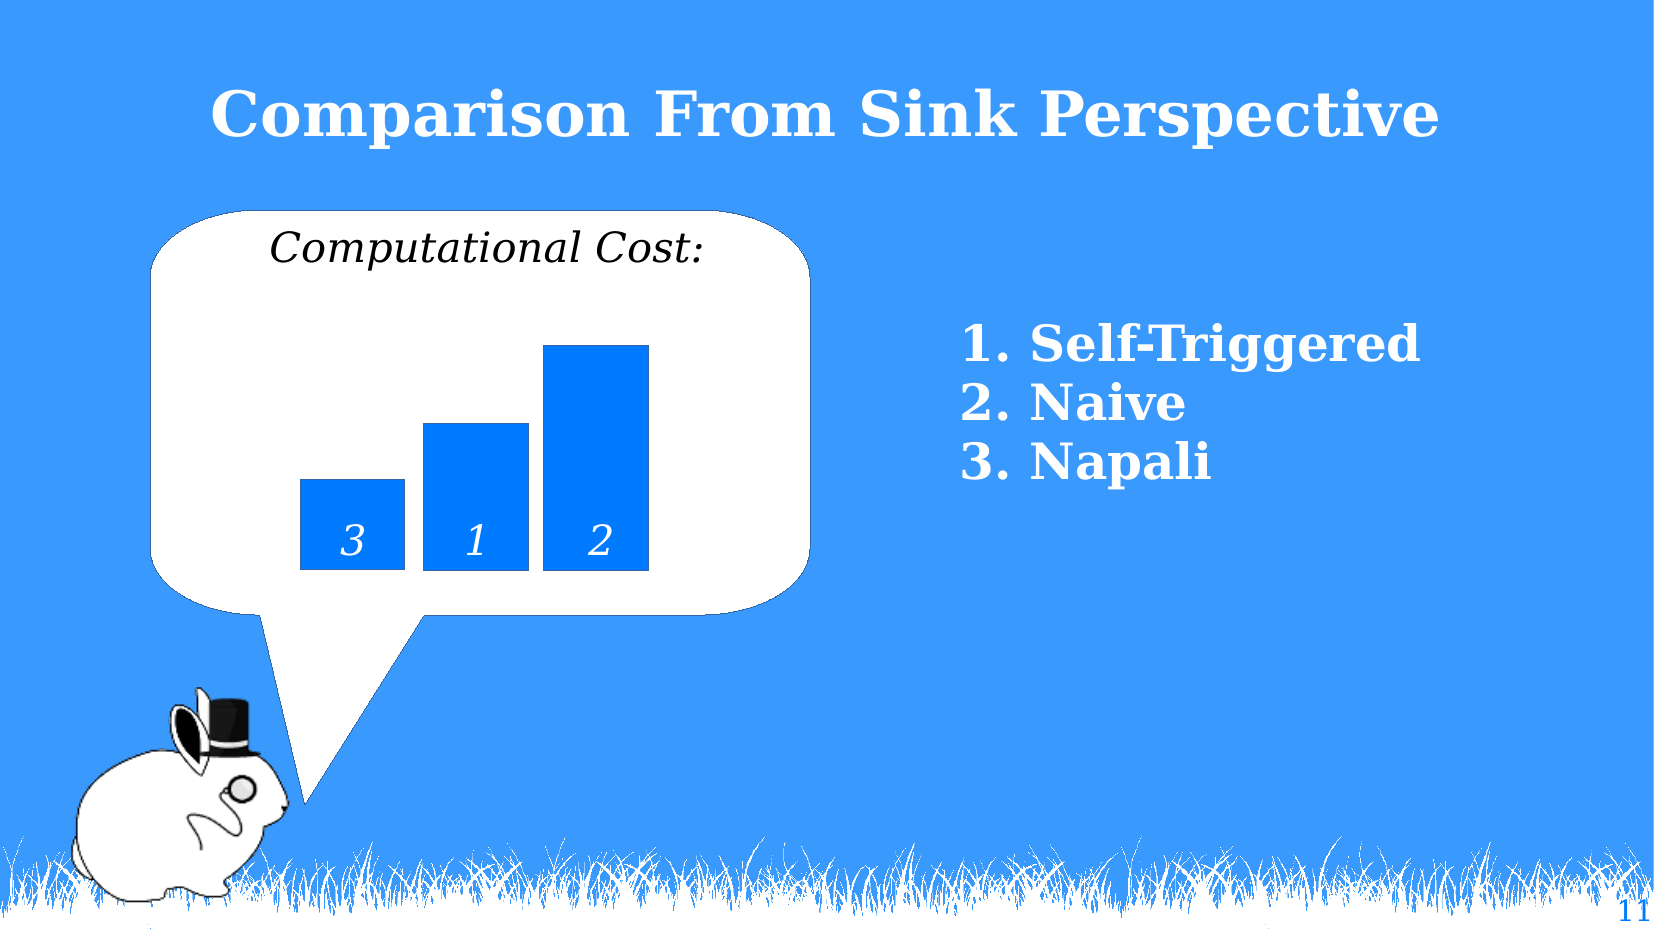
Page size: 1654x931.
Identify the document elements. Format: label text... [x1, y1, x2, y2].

picture [0, 0, 1654, 931]
title [82, 37, 1571, 193]
text_box 1 [449, 509, 525, 573]
text_box 1. Self-Triggered 2. Naive 3. Napali [945, 307, 1453, 661]
text_box Computational Cost: [254, 216, 810, 329]
text_box 2 [573, 509, 649, 573]
text_box [150, 210, 811, 787]
text_box 3 [325, 509, 401, 573]
